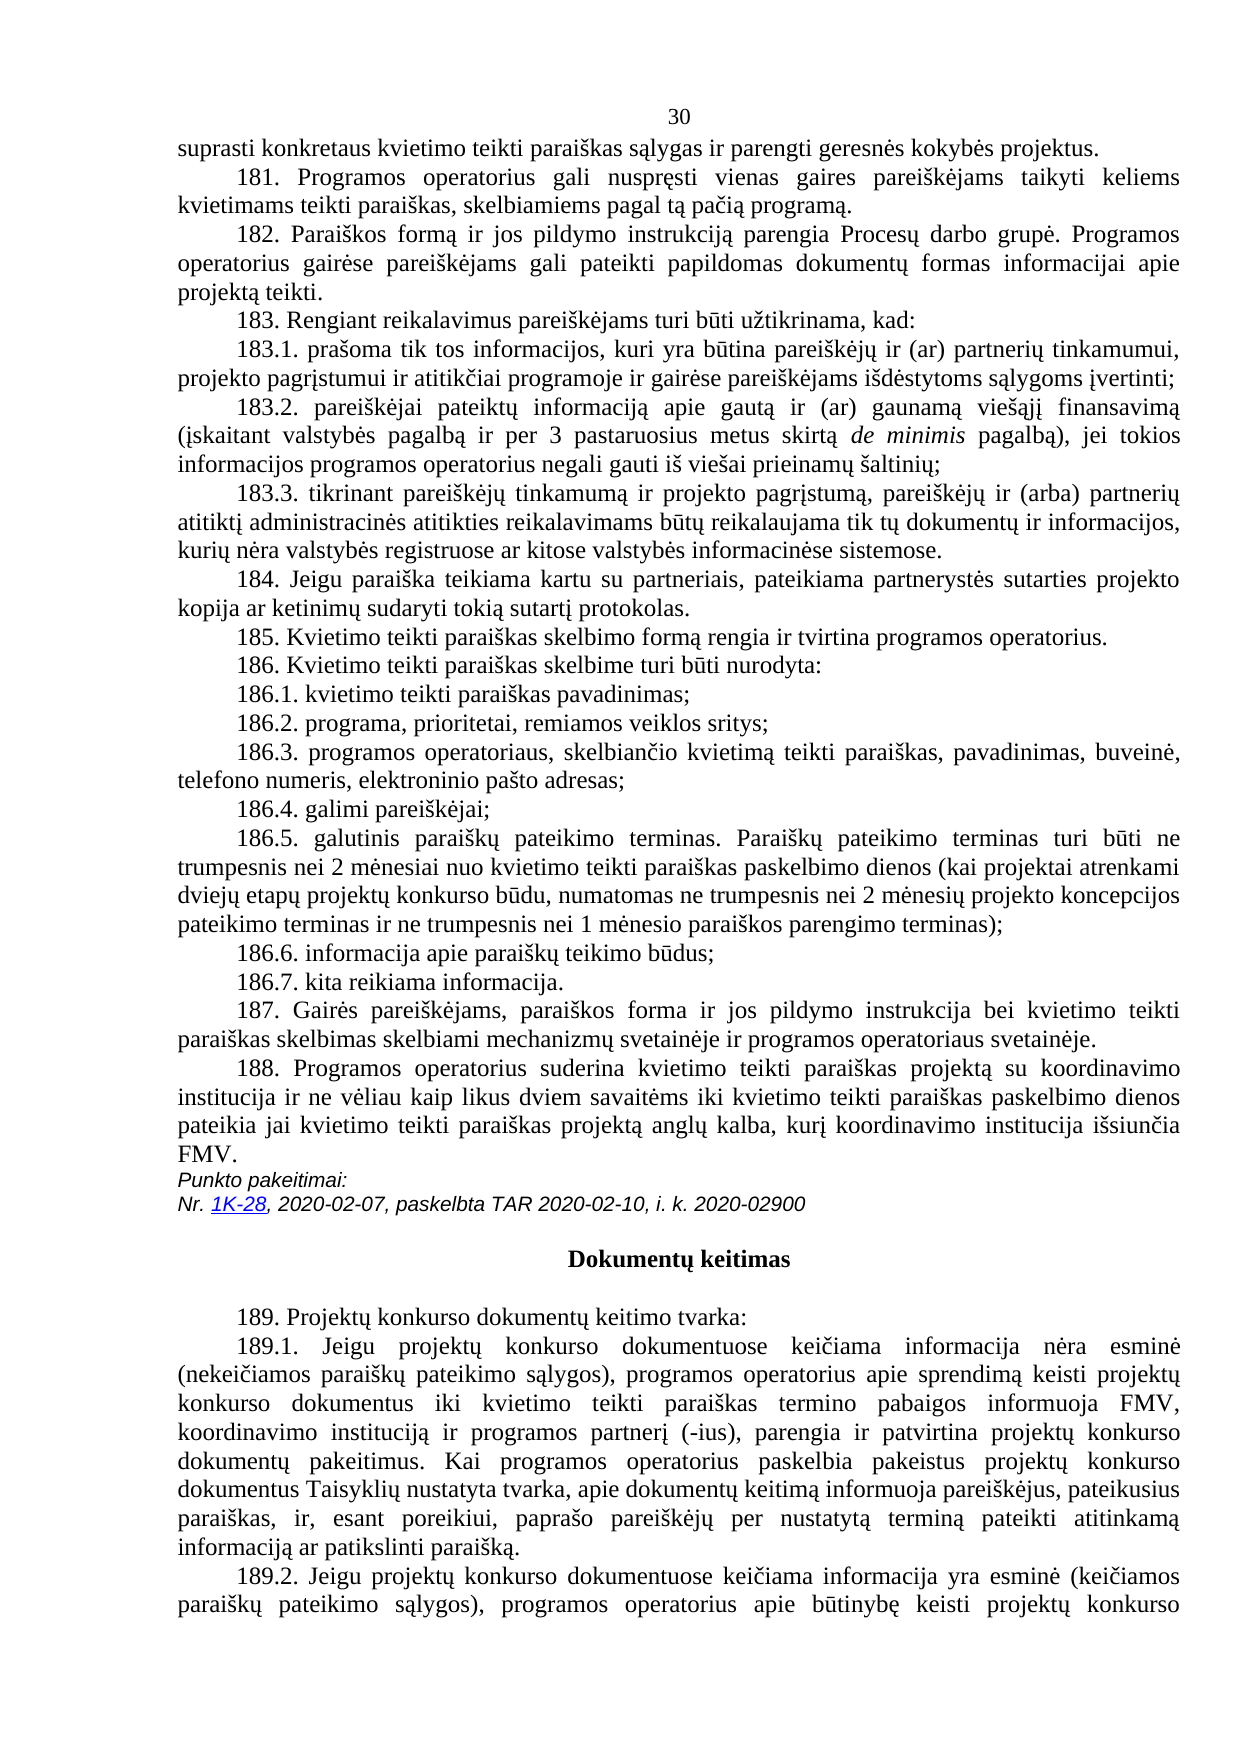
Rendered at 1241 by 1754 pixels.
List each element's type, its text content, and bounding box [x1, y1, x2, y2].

text 189.1. Jeigu projektų konkurso dokumentuose keičiama informacija nėra esminė (nekeičiamos paraiškų pateikimo sąlygos), programos operatorius apie sprendimą keisti projektų konkurso dokumentus iki kvietimo teikti paraiškas termino pabaigos informuoja FMV, koordinavimo instituciją ir programos partnerį (-ius), parengia ir patvirtina projektų konkurso dokumentų pakeitimus. Kai programos operatorius paskelbia pakeistus projektų konkurso dokumentus Taisyklių nustatyta tvarka, apie dokumentų keitimą informuoja pareiškėjus, pateikusius paraiškas, ir, esant poreikiui, paprašo pareiškėjų per nustatytą terminą pateikti atitinkamą informaciją ar patikslinti paraišką. [177, 1331, 1181, 1561]
text 186.3. programos operatoriaus, skelbiančio kvietimą teikti paraiškas, pavadinimas, buveinė, telefono numeris, elektroninio pašto adresas; [177, 737, 1181, 794]
text 186.7. kita reikiama informacija. [177, 967, 1181, 995]
text 183.1. prašoma tik tos informacijos, kuri yra būtina pareiškėjų ir (ar) partnerių tinkamumui, projekto pagrįstumui ir atitikčiai programoje ir gairėse pareiškėjams išdėstytoms sąlygoms įvertinti; [177, 334, 1181, 392]
text Punkto pakeitimai: [177, 1168, 1181, 1192]
text 183.3. tikrinant pareiškėjų tinkamumą ir projekto pagrįstumą, pareiškėjų ir (arba) partnerių atitiktį administracinės atitikties reikalavimams būtų reikalaujama tik tų dokumentų ir informacijos, kurių nėra valstybės registruose ar kitose valstybės informacinėse sistemose. [177, 478, 1181, 564]
text 181. Programos operatorius gali nuspręsti vienas gaires pareiškėjams taikyti keliems kvietimams teikti paraiškas, skelbiamiems pagal tą pačią programą. [177, 162, 1181, 219]
text 183. Rengiant reikalavimus pareiškėjams turi būti užtikrinama, kad: [177, 305, 1181, 334]
text 187. Gairės pareiškėjams, paraiškos forma ir jos pildymo instrukcija bei kvietimo teikti paraiškas skelbimas skelbiami mechanizmų svetainėje ir programos operatoriaus svetainėje. [177, 995, 1181, 1053]
text 186.1. kvietimo teikti paraiškas pavadinimas; [177, 679, 1181, 708]
text 183.2. pareiškėjai pateiktų informaciją apie gautą ir (ar) gaunamą viešąjį finansavimą (įskaitant valstybės pagalbą ir per 3 pastaruosius metus skirtą de minimis pagalbą), jei tokios informacijos programos operatorius negali gauti iš viešai prieinamų šaltinių; [177, 392, 1181, 478]
text 186.5. galutinis paraiškų pateikimo terminas. Paraiškų pateikimo terminas turi būti ne trumpesnis nei 2 mėnesiai nuo kvietimo teikti paraiškas paskelbimo dienos (kai projektai atrenkami dviejų etapų projektų konkurso būdu, numatomas ne trumpesnis nei 2 mėnesių projekto koncepcijos pateikimo terminas ir ne trumpesnis nei 1 mėnesio paraiškos parengimo terminas); [177, 823, 1181, 938]
text Dokumentų keitimas [177, 1244, 1181, 1273]
text 186. Kvietimo teikti paraiškas skelbime turi būti nurodyta: [177, 650, 1181, 679]
text 186.6. informacija apie paraiškų teikimo būdus; [177, 938, 1181, 967]
text 186.2. programa, prioritetai, remiamos veiklos sritys; [177, 708, 1181, 737]
text 189. Projektų konkurso dokumentų keitimo tvarka: [177, 1302, 1181, 1331]
text 185. Kvietimo teikti paraiškas skelbimo formą rengia ir tvirtina programos operatorius. [177, 622, 1181, 650]
text 184. Jeigu paraiška teikiama kartu su partneriais, pateikiama partnerystės sutarties projekto kopija ar ketinimų sudaryti tokią sutartį protokolas. [177, 564, 1181, 622]
text 186.4. galimi pareiškėjai; [177, 794, 1181, 823]
text suprasti konkretaus kvietimo teikti paraiškas sąlygas ir parengti geresnės kokybės projektus. [177, 133, 1181, 162]
text 188. Programos operatorius suderina kvietimo teikti paraiškas projektą su koordinavimo institucija ir ne vėliau kaip likus dviem savaitėms iki kvietimo teikti paraiškas paskelbimo dienos pateikia jai kvietimo teikti paraiškas projektą anglų kalba, kurį koordinavimo institucija išsiunčia FMV. [177, 1053, 1181, 1168]
text Nr. 1K-28, 2020-02-07, paskelbta TAR 2020-02-10, i. k. 2020-02900 [177, 1192, 1181, 1216]
text 189.2. Jeigu projektų konkurso dokumentuose keičiama informacija yra esminė (keičiamos paraiškų pateikimo sąlygos), programos operatorius apie būtinybę keisti projektų konkurso [177, 1561, 1181, 1618]
text 182. Paraiškos formą ir jos pildymo instrukciją parengia Procesų darbo grupė. Programos operatorius gairėse pareiškėjams gali pateikti papildomas dokumentų formas informacijai apie projektą teikti. [177, 219, 1181, 305]
